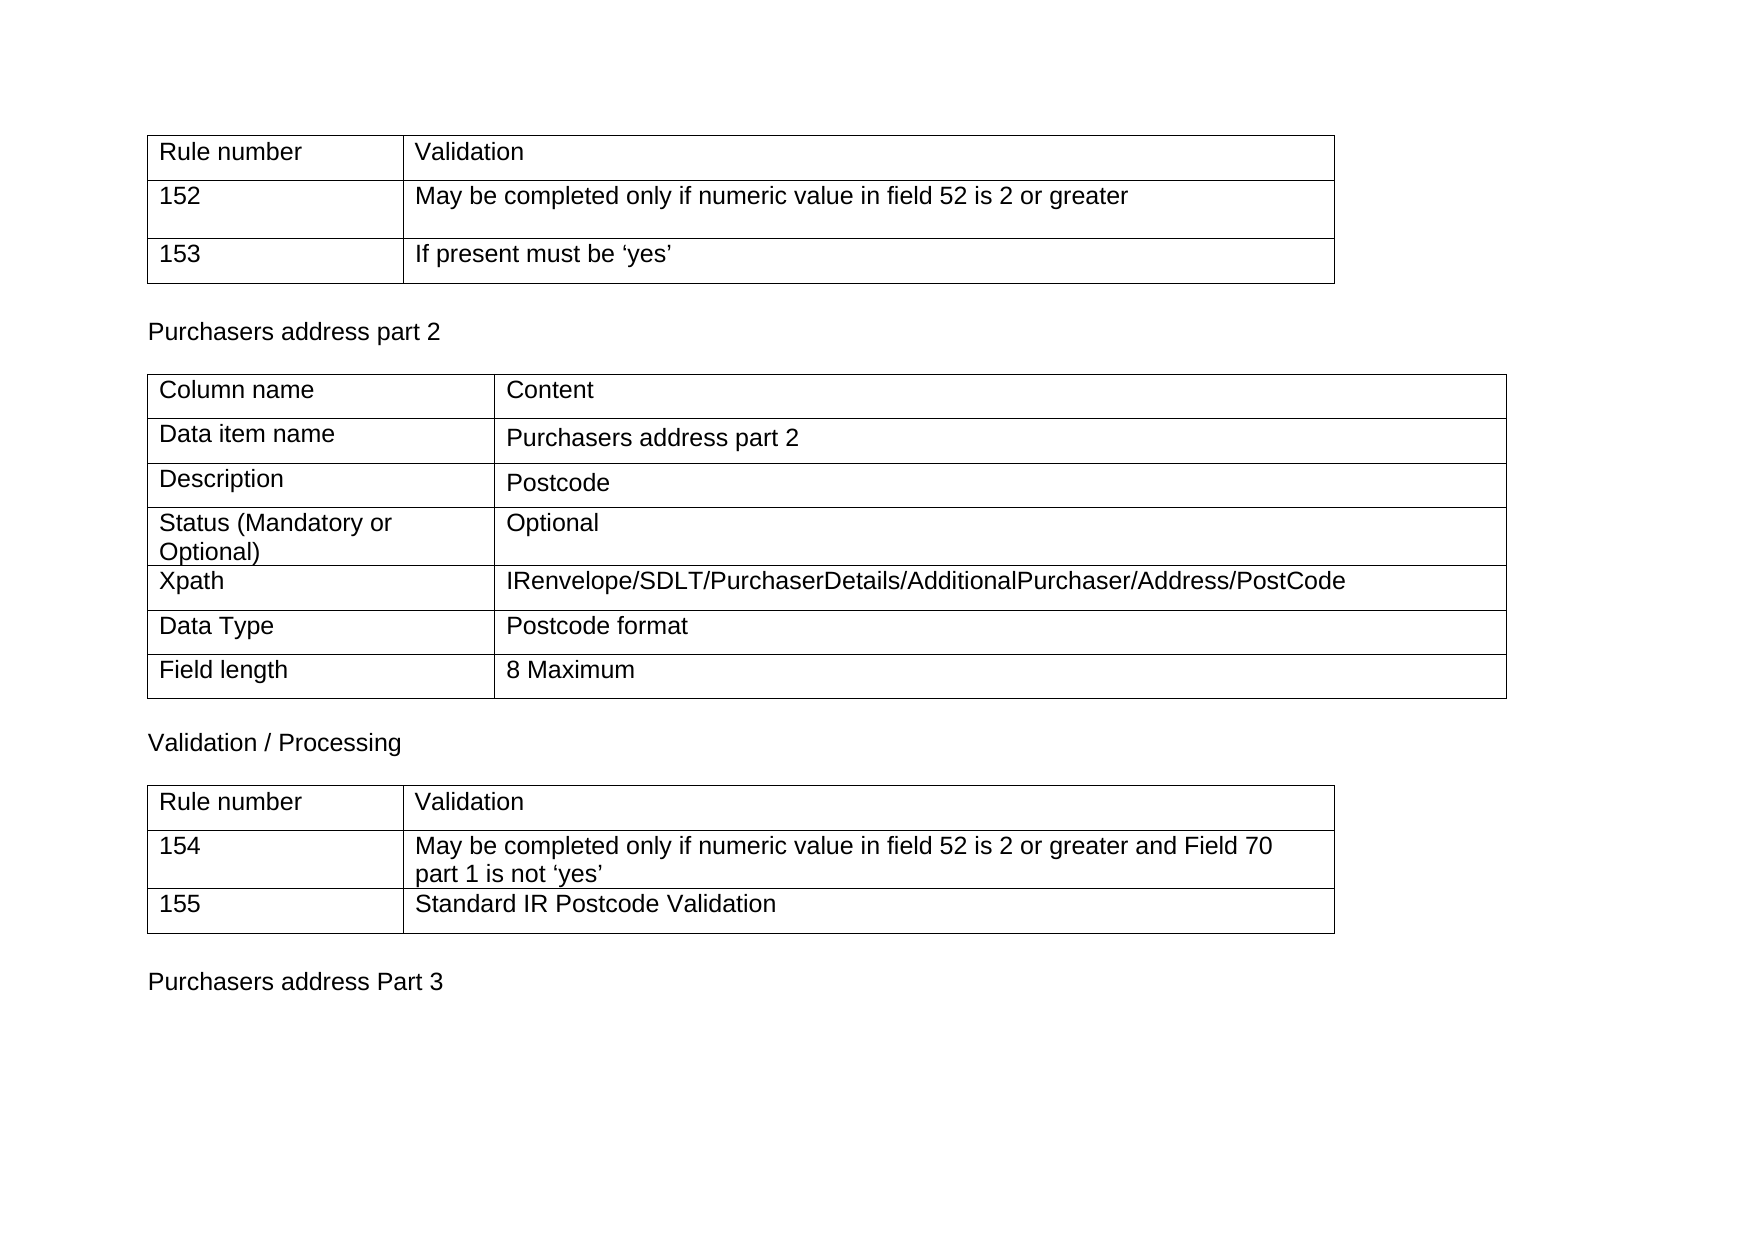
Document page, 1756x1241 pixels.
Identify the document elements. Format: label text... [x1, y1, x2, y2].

table_header Content [495, 375, 1506, 418]
table_cell May be completed only if numeric value in field 52 is 2 or greater and Field 70 part 1 is not ‘yes’ [404, 831, 1334, 888]
table_cell If present must be ‘yes’ [404, 239, 1334, 282]
subtitle Purchasers address part 2 [148, 316, 1515, 345]
table_cell Status (Mandatory or Optional) [148, 508, 494, 565]
table_header Rule number [148, 136, 403, 180]
table_cell Data Type [148, 611, 494, 654]
table_cell Field length [148, 655, 494, 698]
table_header Validation [404, 786, 1334, 830]
table_cell 155 [148, 889, 403, 932]
table_cell Description [148, 464, 494, 507]
table_cell Standard IR Postcode Validation [404, 889, 1334, 932]
table_cell 8 Maximum [495, 655, 1506, 698]
table_header Column name [148, 375, 494, 418]
table_header Rule number [148, 786, 403, 830]
table_cell Purchasers address part 2 [495, 419, 1506, 462]
table_cell Data item name [148, 419, 494, 462]
table_cell May be completed only if numeric value in field 52 is 2 or greater [404, 181, 1334, 238]
table_cell 154 [148, 831, 403, 888]
table_cell Postcode format [495, 611, 1506, 654]
table_header Validation [404, 136, 1334, 180]
subtitle Purchasers address Part 3 [148, 966, 1515, 995]
table_cell 152 [148, 181, 403, 238]
table_cell Xpath [148, 566, 494, 609]
table_cell Optional [495, 508, 1506, 565]
table_cell Postcode [495, 464, 1506, 507]
text Validation / Processing [148, 728, 1515, 757]
table_cell IRenvelope/SDLT/PurchaserDetails/AdditionalPurchaser/Address/PostCode [495, 566, 1506, 609]
table_cell 153 [148, 239, 403, 282]
